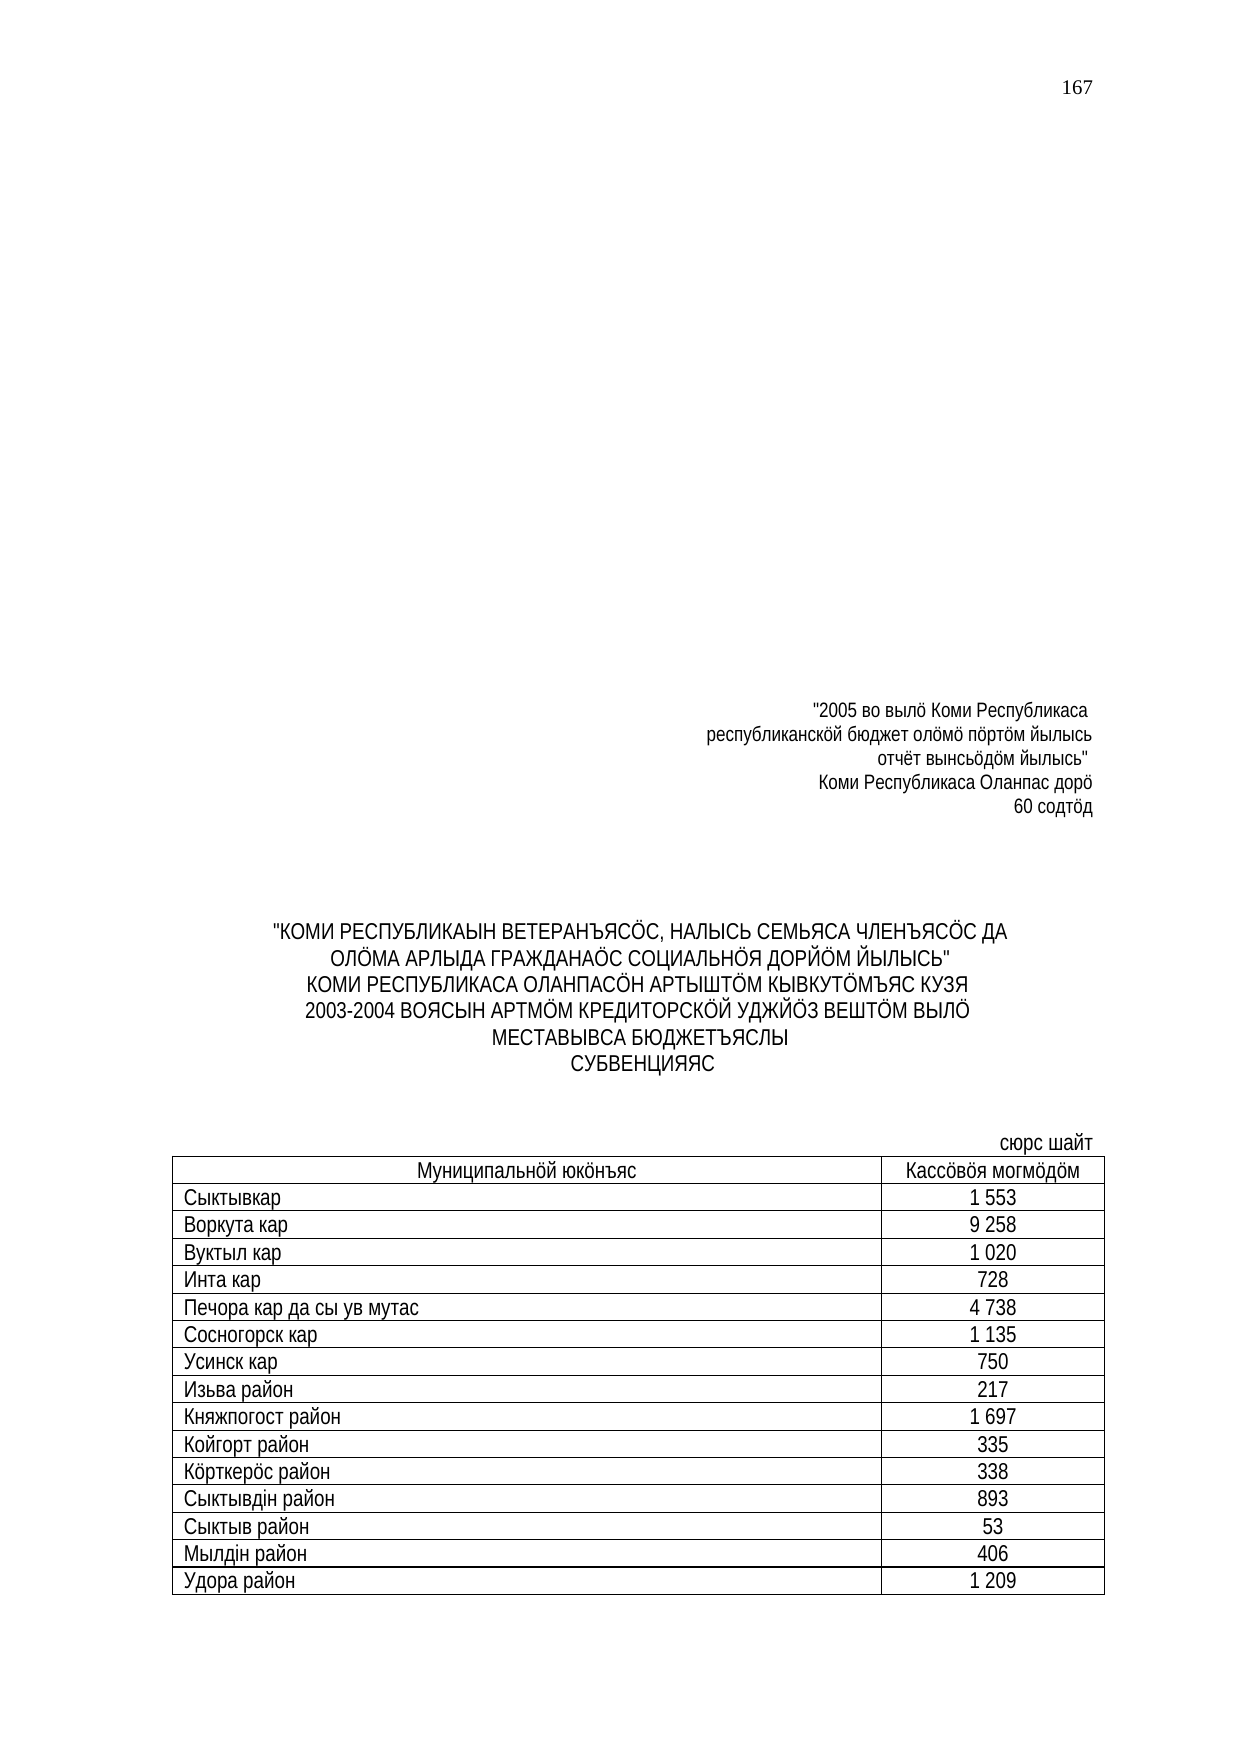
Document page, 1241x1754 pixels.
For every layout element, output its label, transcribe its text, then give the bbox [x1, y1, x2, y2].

table_cell [1105, 1484, 1148, 1512]
text "2005 во вылö Коми Республикаса [187, 698, 1093, 722]
table_cell Удора район [173, 1568, 881, 1594]
text СУБВЕНЦИЯЯС [187, 1050, 1093, 1076]
table_cell [1105, 1210, 1148, 1238]
text МЕСТАВЫВСА БЮДЖЕТЪЯСЛЫ [187, 1024, 1093, 1050]
text отчёт вынсьöдöм йылысь" [187, 746, 1093, 770]
text Коми Республикаса Оланпас дорö [187, 770, 1093, 794]
table_cell Мылдiн район [173, 1540, 881, 1566]
table_cell 750 [882, 1348, 1104, 1375]
table_cell Воркута кар [173, 1211, 881, 1238]
table_cell 893 [882, 1485, 1104, 1512]
table_cell 335 [882, 1431, 1104, 1457]
table_cell Инта кар [173, 1266, 881, 1292]
table_cell [1105, 1430, 1148, 1457]
table_cell Сыктывкар [173, 1184, 881, 1210]
table_cell Сыктывдiн район [173, 1485, 881, 1512]
table_cell [1105, 1566, 1148, 1594]
table_header [1105, 1156, 1148, 1183]
table_cell Печора кар да сы ув мутас [173, 1294, 881, 1320]
table_header Муниципальнöй юкöнъяс [173, 1157, 881, 1183]
table_cell Сосногорск кар [173, 1321, 881, 1347]
table_cell 1 209 [882, 1568, 1104, 1594]
table_cell [1105, 1183, 1148, 1210]
table_cell 728 [882, 1266, 1104, 1292]
table_cell 1 553 [882, 1184, 1104, 1210]
table_cell 217 [882, 1376, 1104, 1402]
table_cell Княжпогост район [173, 1403, 881, 1429]
text 2003-2004 ВОЯСЫН АРТМÖМ КРЕДИТОРСКÖЙ УДЖЙÖЗ ВЕШТÖМ ВЫЛÖ [187, 997, 1093, 1024]
text сюрс шайт [187, 1129, 1093, 1156]
text 60 содтöд [187, 794, 1093, 818]
table_cell 406 [882, 1540, 1104, 1566]
table_cell Вуктыл кар [173, 1239, 881, 1265]
table_cell [1105, 1293, 1148, 1320]
table_cell [1105, 1265, 1148, 1292]
table_header Кассöвöя могмöдöм [882, 1157, 1104, 1183]
table_cell [1105, 1402, 1148, 1429]
table_cell Изьва район [173, 1376, 881, 1402]
table_cell Сыктыв район [173, 1513, 881, 1539]
table_cell 1 020 [882, 1239, 1104, 1265]
table_cell [1105, 1238, 1148, 1265]
table_cell [1105, 1320, 1148, 1347]
table_cell [1105, 1512, 1148, 1539]
table_cell 53 [882, 1513, 1104, 1539]
table_cell Койгорт район [173, 1431, 881, 1457]
text ОЛÖМА АРЛЫДА ГРАЖДАНАÖС СОЦИАЛЬНÖЯ ДОРЙÖМ ЙЫЛЫСЬ" [187, 945, 1093, 971]
table_cell 1 135 [882, 1321, 1104, 1347]
table_cell [1105, 1539, 1148, 1566]
text "КОМИ РЕСПУБЛИКАЫН ВЕТЕРАНЪЯСÖС, НАЛЫСЬ СЕМЬЯСА ЧЛЕНЪЯСÖС ДА [187, 918, 1093, 945]
table_cell [1105, 1347, 1148, 1375]
table_cell 1 697 [882, 1403, 1104, 1429]
table_cell Усинск кар [173, 1348, 881, 1375]
table_cell 4 738 [882, 1294, 1104, 1320]
table_cell Кöрткерöс район [173, 1458, 881, 1484]
text республиканскöй бюджет олöмö пöртöм йылысь [187, 722, 1093, 746]
table_cell 338 [882, 1458, 1104, 1484]
table_cell [1105, 1375, 1148, 1402]
table_cell [1105, 1457, 1148, 1484]
table_cell 9 258 [882, 1211, 1104, 1238]
text КОМИ РЕСПУБЛИКАСА ОЛАНПАСÖН АРТЫШТÖМ КЫВКУТÖМЪЯС КУЗЯ [187, 971, 1093, 997]
